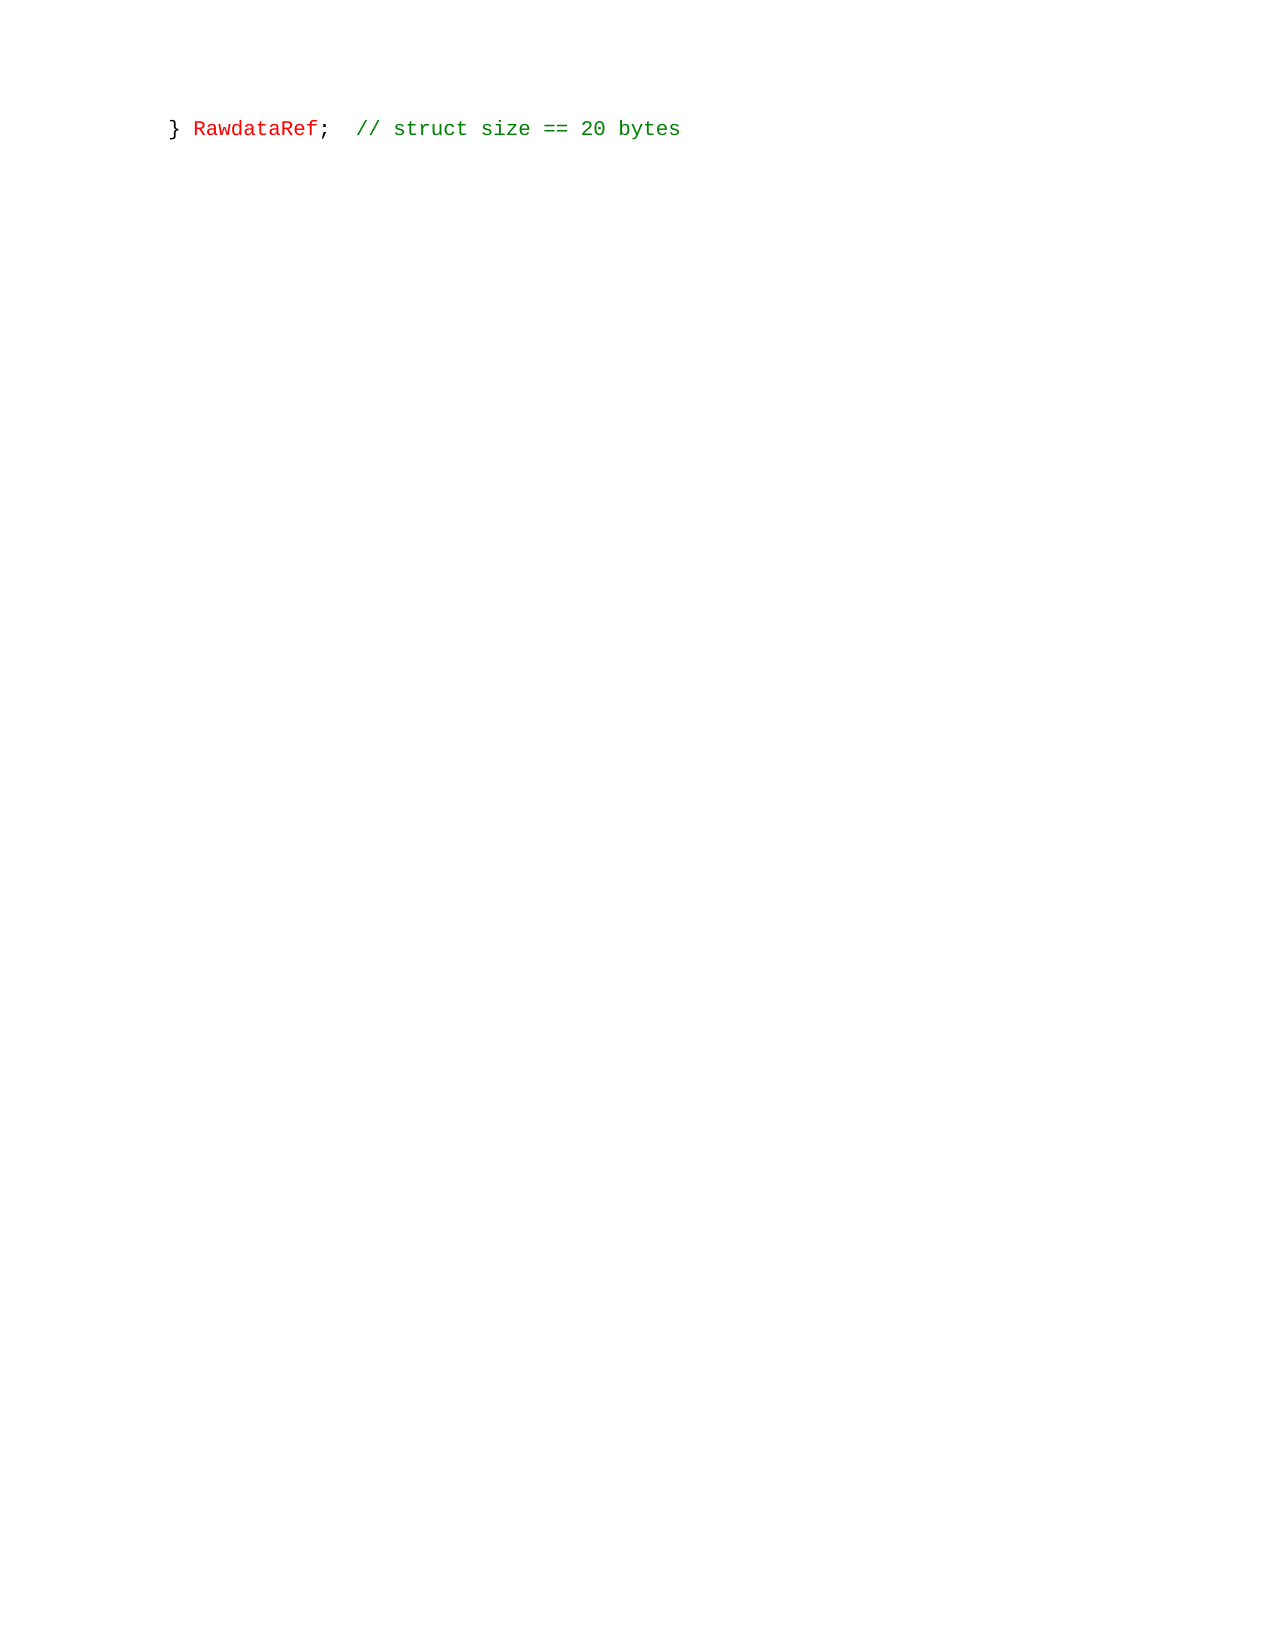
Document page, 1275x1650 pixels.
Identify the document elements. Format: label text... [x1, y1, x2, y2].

text } RawdataRef; // struct size == 20 bytes [118, 118, 1157, 142]
